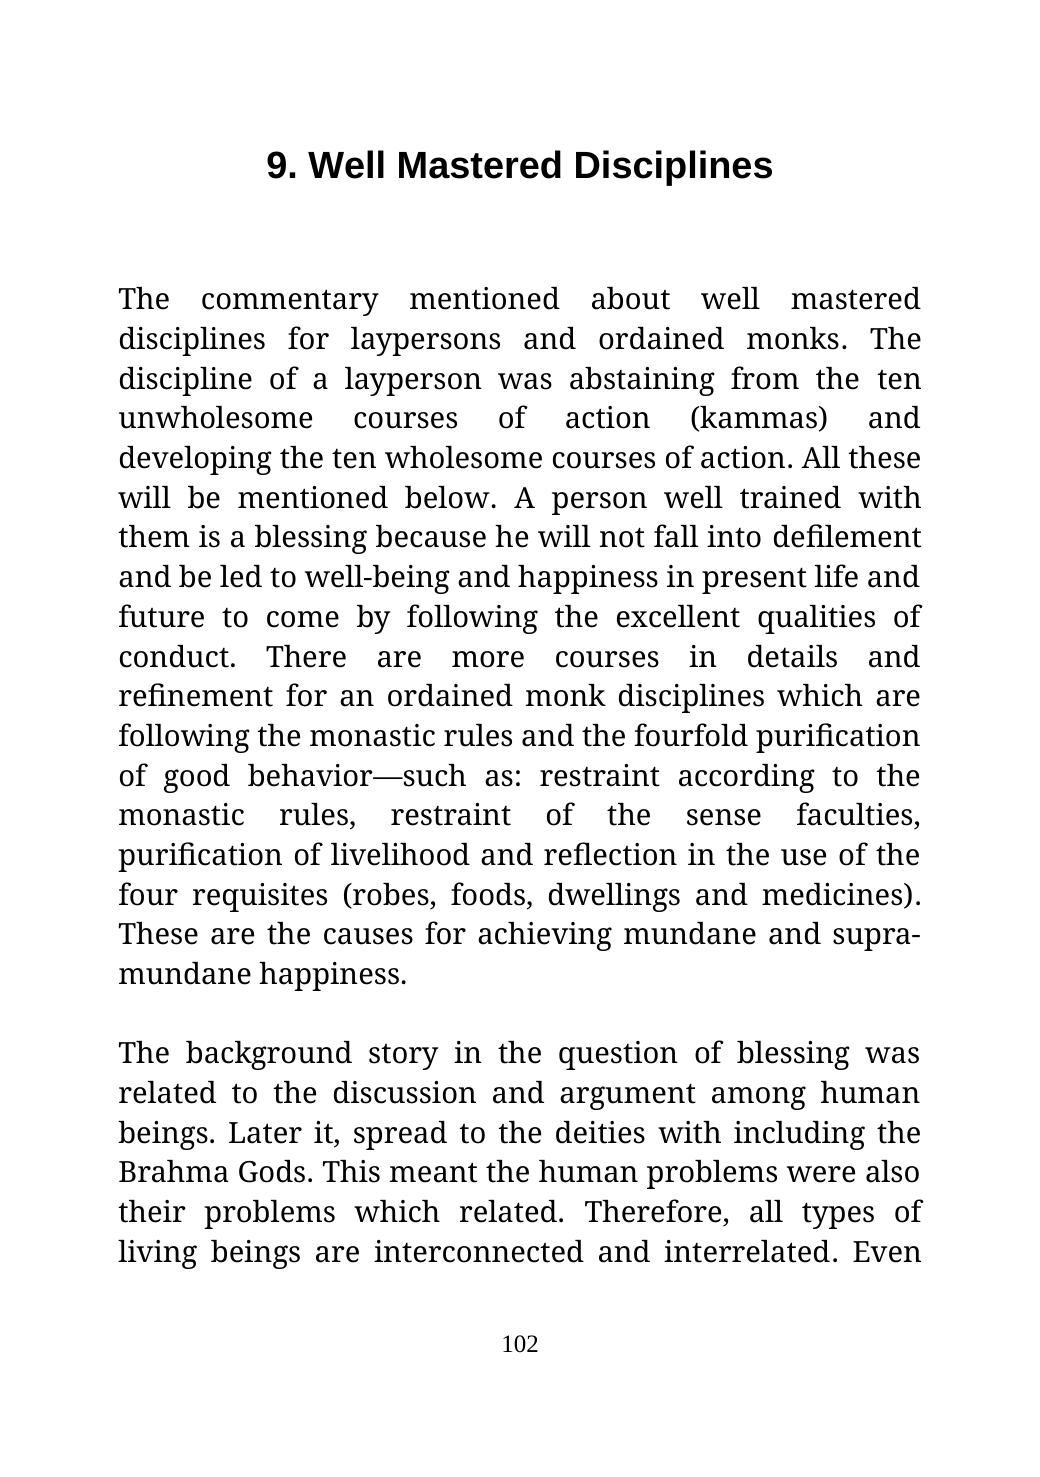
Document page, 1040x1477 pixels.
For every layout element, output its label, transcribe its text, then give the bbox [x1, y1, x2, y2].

subtitle 9. Well Mastered Disciplines [118, 143, 922, 187]
text The background story in the question of blessing was related to the discussion and argument among human beings. Later it, spread to the deities with including the Brahma Gods. This meant the human problems were also their problems which related. Therefore, all types of living beings are interconnected and interrelated. Even [118, 1033, 922, 1271]
text The commentary mentioned about well mastered disciplines for laypersons and ordained monks. The discipline of a layperson was abstaining from the ten unwholesome courses of action (kammas) and developing the ten wholesome courses of action. All these will be mentioned below. A person well trained with them is a blessing because he will not fall into defilement and be led to well-being and happiness in present life and future to come by following the excellent qualities of conduct. There are more courses in details and refinement for an ordained monk disciplines which are following the monastic rules and the fourfold purification of good behavior—such as: restraint according to the monastic rules, restraint of the sense faculties, purification of livelihood and reflection in the use of the four requisites (robes, foods, dwellings and medicines). These are the causes for achieving mundane and supra-mundane happiness. [118, 279, 922, 993]
